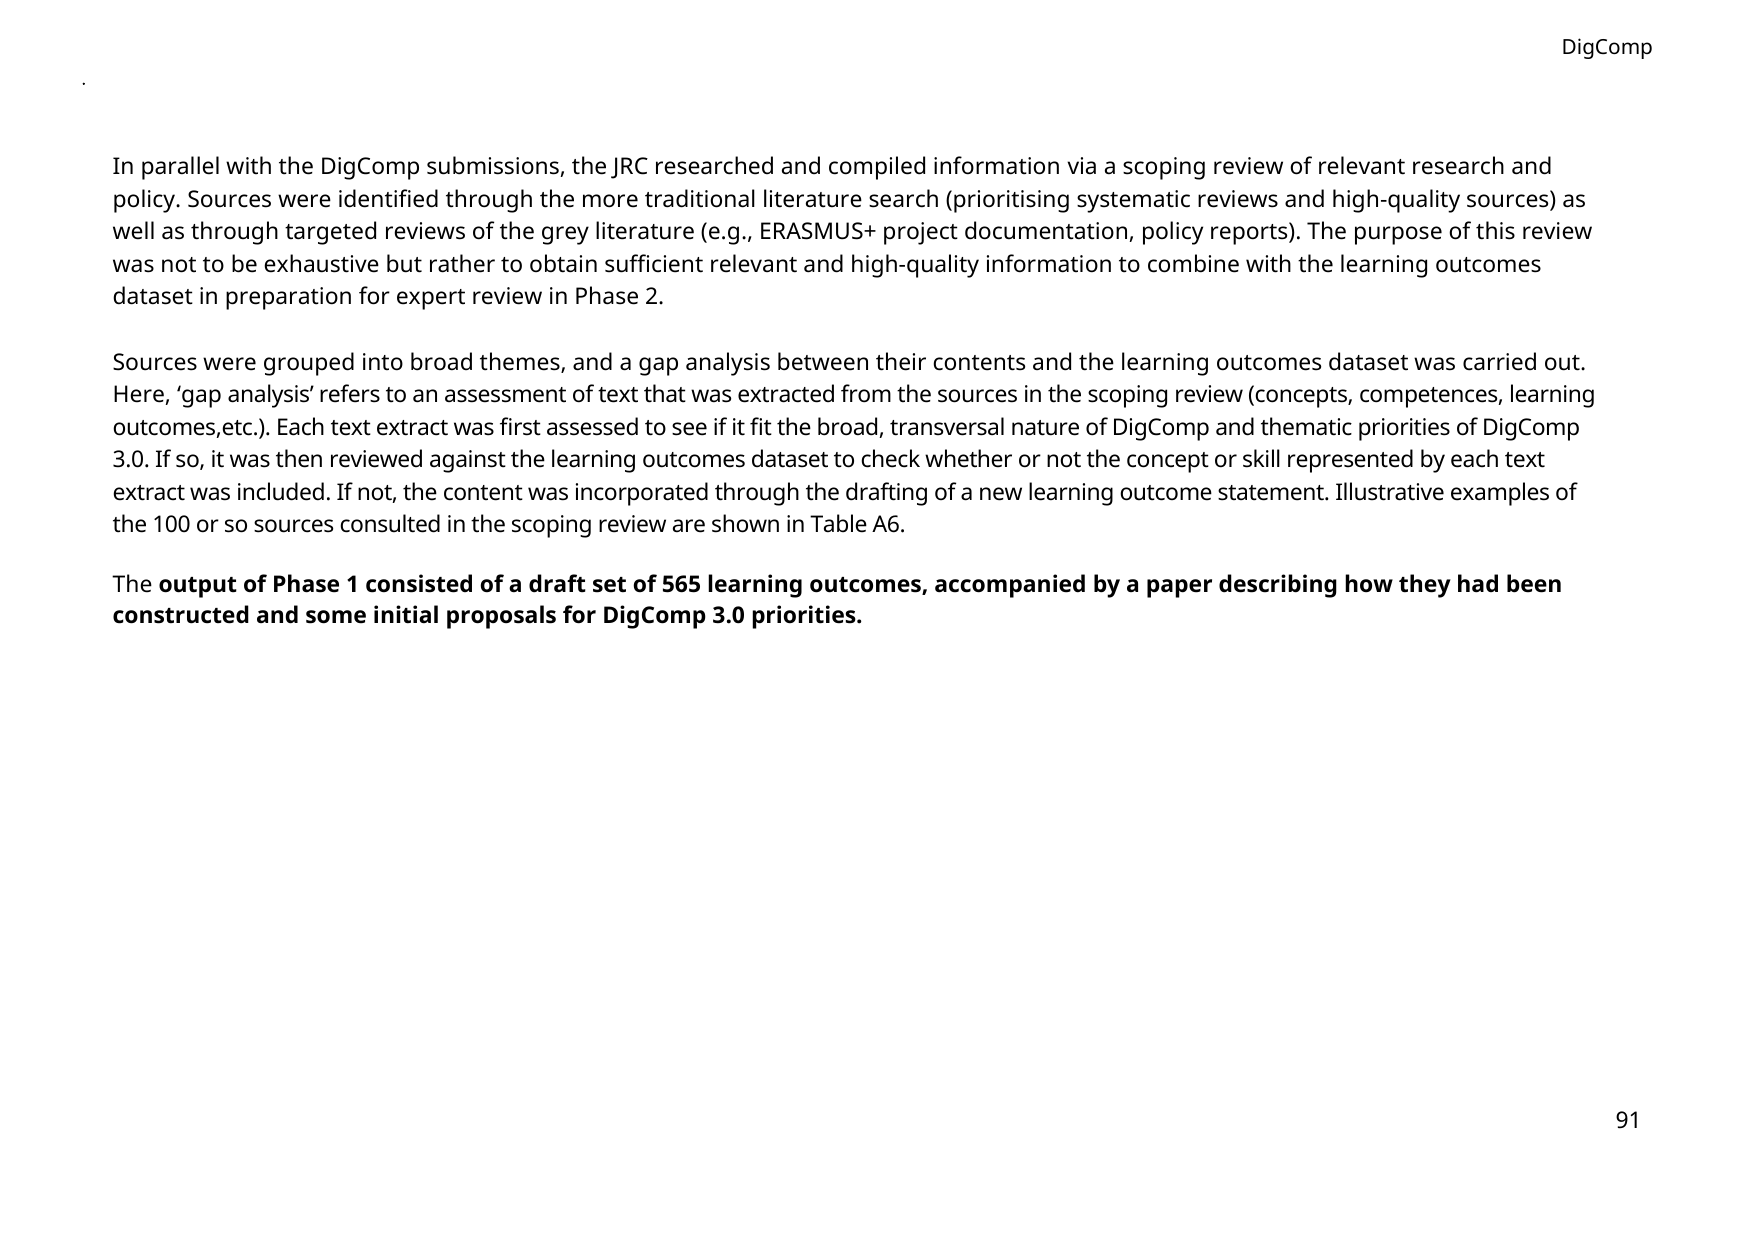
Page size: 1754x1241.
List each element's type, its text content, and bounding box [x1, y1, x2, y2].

text The output of Phase 1 consisted of a draft set of 565 learning outcomes, accompanied by a paper describing how they had been constructed and some initial proposals for DigComp 3.0 priorities. [112, 567, 1602, 631]
text In parallel with the DigComp submissions, the JRC researched and compiled information via a scoping review of relevant research and policy. Sources were identified through the more traditional literature search (prioritising systematic reviews and high-quality sources) as well as through targeted reviews of the grey literature (e.g., ERASMUS+ project documentation, policy reports). The purpose of this review was not to be exhaustive but rather to obtain sufficient relevant and high-quality information to combine with the learning outcomes dataset in preparation for expert review in Phase 2. [112, 150, 1595, 311]
text Sources were grouped into broad themes, and a gap analysis between their contents and the learning outcomes dataset was carried out. Here, ‘gap analysis’ refers to an assessment of text that was extracted from the sources in the scoping review (concepts, competences, learning outcomes,etc.). Each text extract was first assessed to see if it fit the broad, transversal nature of DigComp and thematic priorities of DigComp 3.0. If so, it was then reviewed against the learning outcomes dataset to check whether or not the concept or skill represented by each text extract was included. If not, the content was incorporated through the drafting of a new learning outcome statement. Illustrative examples of the 100 or so sources consulted in the scoping review are shown in Table A6. [112, 346, 1598, 539]
